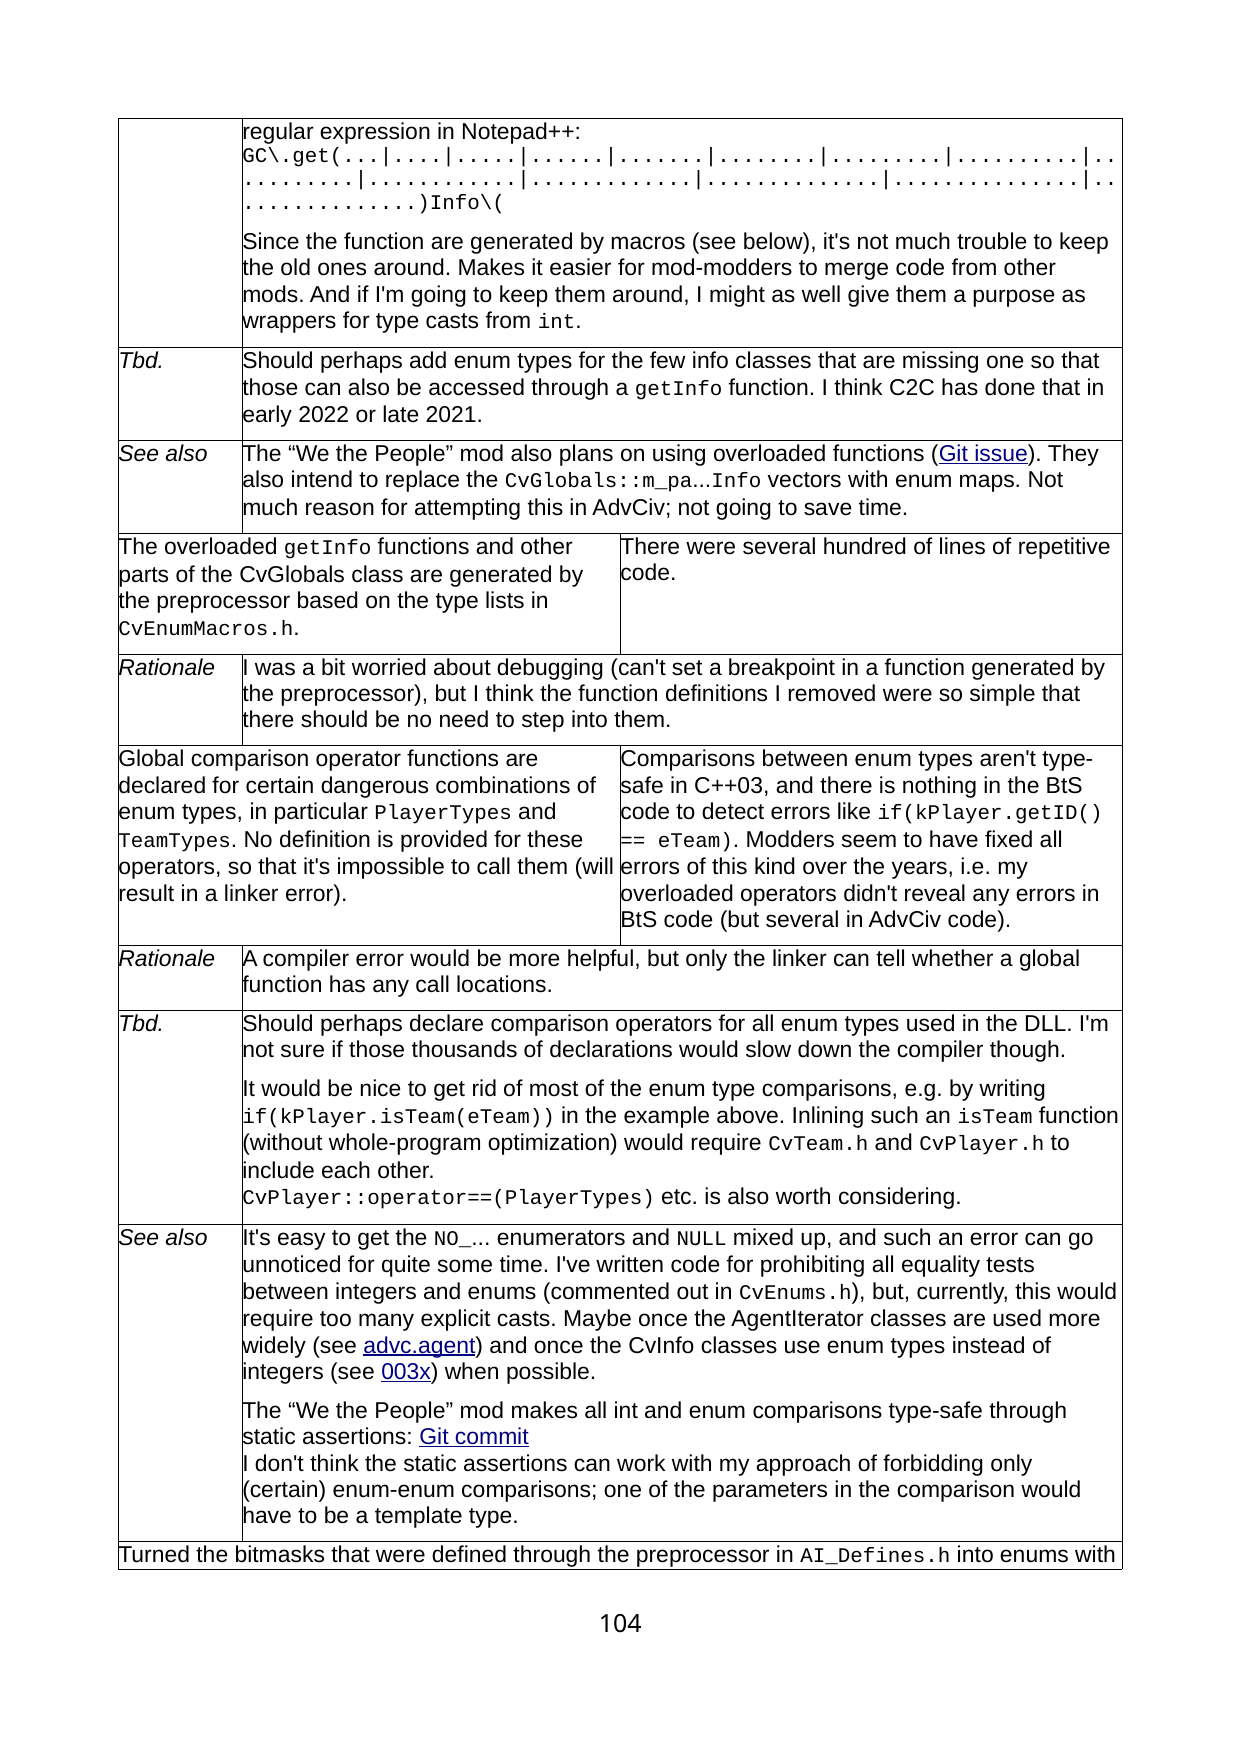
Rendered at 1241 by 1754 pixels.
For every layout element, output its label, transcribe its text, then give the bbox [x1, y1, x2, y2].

table_cell Should perhaps add enum types for the few info classes that are missing one so that those can also be accessed through a getInfo function. I think C2C has done that in early 2022 or late 2021. [243, 348, 1122, 440]
table_cell I was a bit worried about debugging (can't set a breakpoint in a function generated by the preprocessor), but I think the function definitions I removed were so simple that there should be no need to step into them. [243, 655, 1122, 745]
table_cell Rationale [119, 655, 242, 745]
table_cell There were several hundred of lines of repetitive code. [621, 534, 1122, 653]
table_cell The “We the People” mod also plans on using overloaded functions (Git issue). They also intend to replace the CvGlobals::m_pa...Info vectors with enum maps. Not much reason for attempting this in AdvCiv; not going to save time. [243, 441, 1122, 533]
table_cell Global comparison operator functions are declared for certain dangerous combinations of enum types, in particular PlayerTypes and TeamTypes. No definition is provided for these operators, so that it's impossible to call them (will result in a linker error). [119, 746, 620, 945]
table_cell Tbd. [119, 348, 242, 440]
table_cell Should perhaps declare comparison operators for all enum types used in the DLL. I'm not sure if those thousands of declarations would slow down the compiler though. It would be nice to get rid of most of the enum type comparisons, e.g. by writing if(kPlayer.isTeam(eTeam)) in the example above. Inlining such an isTeam function (without whole-program optimization) would require CvTeam.h and CvPlayer.h to include each other. CvPlayer::operator==(PlayerTypes) etc. is also worth considering. [243, 1011, 1122, 1223]
table_cell [119, 119, 242, 347]
table_cell Rationale [119, 946, 242, 1010]
table_cell regular expression in Notepad++: GC\.get(...|....|.....|......|.......|........|.........|..........|...........|............|.............|..............|...............|................)Info\( Since the function are generated by macros (see below), it's not much trouble to keep the old ones around. Makes it easier for mod-modders to merge code from other mods. And if I'm going to keep them around, I might as well give them a purpose as wrappers for type casts from int. [243, 119, 1122, 347]
table_cell A compiler error would be more helpful, but only the linker can tell whether a global function has any call locations. [243, 946, 1122, 1010]
table_cell See also [119, 441, 242, 533]
table_cell It's easy to get the NO_... enumerators and NULL mixed up, and such an error can go unnoticed for quite some time. I've written code for prohibiting all equality tests between integers and enums (commented out in CvEnums.h), but, currently, this would require too many explicit casts. Maybe once the AgentIterator classes are used more widely (see advc.agent) and once the CvInfo classes use enum types instead of integers (see 003x) when possible. The “We the People” mod makes all int and enum comparisons type-safe through static assertions: Git commit I don't think the static assertions can work with my approach of forbidding only (certain) enum-enum comparisons; one of the parameters in the comparison would have to be a template type. [243, 1225, 1122, 1541]
table_cell The overloaded getInfo functions and other parts of the CvGlobals class are generated by the preprocessor based on the type lists in CvEnumMacros.h. [119, 534, 620, 653]
table_cell Turned the bitmasks that were defined through the preprocessor in AI_Defines.h into enums with [119, 1542, 1122, 1569]
table_cell Comparisons between enum types aren't type-safe in C++03, and there is nothing in the BtS code to detect errors like if(kPlayer.getID() == eTeam). Modders seem to have fixed all errors of this kind over the years, i.e. my overloaded operators didn't reveal any errors in BtS code (but several in AdvCiv code). [621, 746, 1122, 945]
table_cell See also [119, 1225, 242, 1541]
table_cell Tbd. [119, 1011, 242, 1223]
